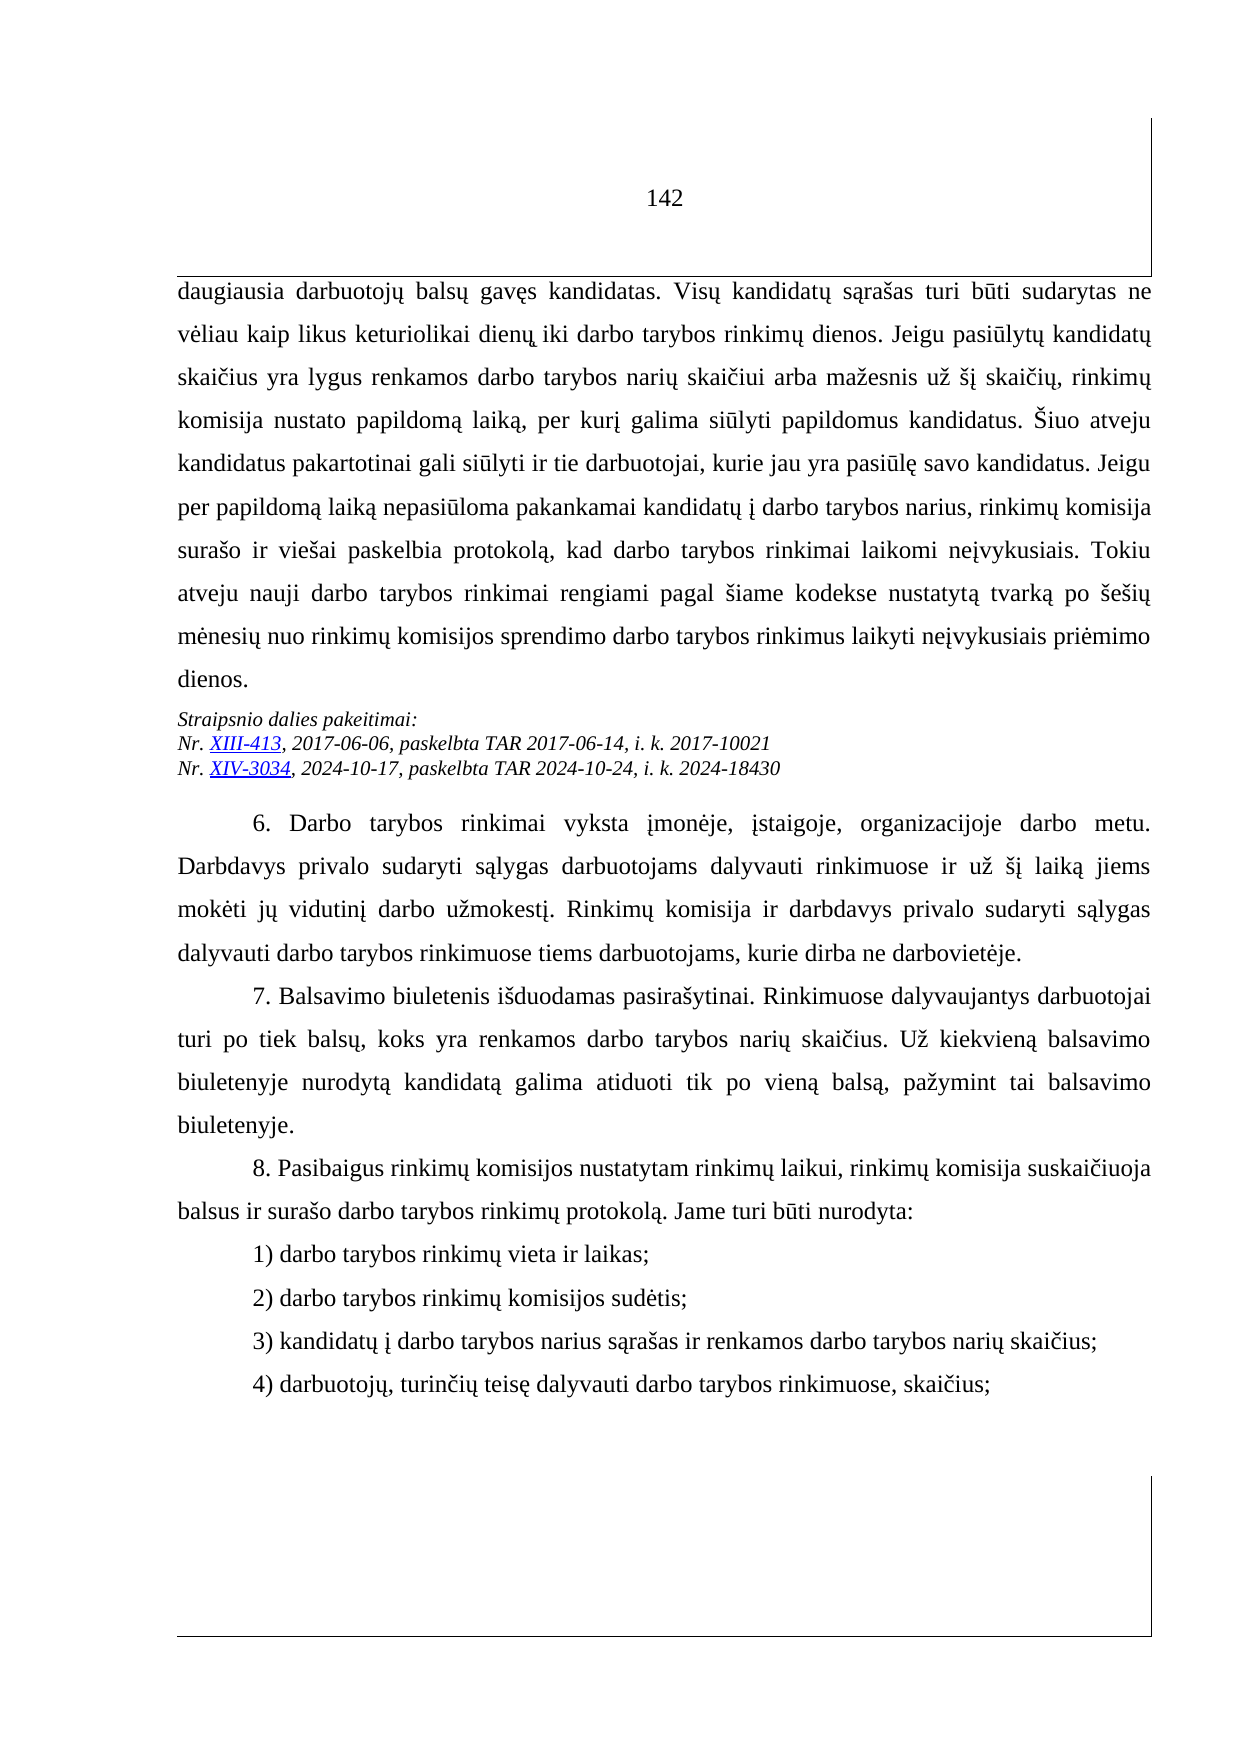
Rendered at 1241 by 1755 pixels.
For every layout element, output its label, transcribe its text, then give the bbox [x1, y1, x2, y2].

text 4) darbuotojų, turinčių teisę dalyvauti darbo tarybos rinkimuose, skaičius; [177, 1369, 1152, 1398]
text Nr. XIV-3034, 2024-10-17, paskelbta TAR 2024-10-24, i. k. 2024-18430 [177, 755, 1152, 779]
text Straipsnio dalies pakeitimai: [177, 707, 1152, 731]
text 3) kandidatų į darbo tarybos narius sąrašas ir renkamos darbo tarybos narių skaičius; [177, 1326, 1152, 1354]
text 7. Balsavimo biuletenis išduodamas pasirašytinai. Rinkimuose dalyvaujantys darbuotojai turi po tiek balsų, koks yra renkamos darbo tarybos narių skaičius. Už kiekvieną balsavimo biuletenyje nurodytą kandidatą galima atiduoti tik po vieną balsą, pažymint tai balsavimo biuletenyje. [177, 981, 1152, 1139]
text 8. Pasibaigus rinkimų komisijos nustatytam rinkimų laikui, rinkimų komisija suskaičiuoja balsus ir surašo darbo tarybos rinkimų protokolą. Jame turi būti nurodyta: [177, 1153, 1152, 1225]
text 6. Darbo tarybos rinkimai vyksta įmonėje, įstaigoje, organizacijoje darbo metu. Darbdavys privalo sudaryti sąlygas darbuotojams dalyvauti rinkimuose ir už šį laiką jiems mokėti jų vidutinį darbo užmokestį. Rinkimų komisija ir darbdavys privalo sudaryti sąlygas dalyvauti darbo tarybos rinkimuose tiems darbuotojams, kurie dirba ne darbovietėje. [177, 808, 1152, 966]
text daugiausia darbuotojų balsų gavęs kandidatas. Visų kandidatų sąrašas turi būti sudarytas ne vėliau kaip likus keturiolikai dienų̨ iki darbo tarybos rinkimų dienos. Jeigu pasiūlytų kandidatų skaičius yra lygus renkamos darbo tarybos narių skaičiui arba mažesnis už šį skaičių, rinkimų komisija nustato papildomą laiką, per kurį galima siūlyti papildomus kandidatus. Šiuo atveju kandidatus pakartotinai gali siūlyti ir tie darbuotojai, kurie jau yra pasiūlę savo kandidatus. Jeigu per papildomą laiką nepasiūloma pakankamai kandidatų į darbo tarybos narius, rinkimų komisija surašo ir viešai paskelbia protokolą, kad darbo tarybos rinkimai laikomi neįvykusiais. Tokiu atveju nauji darbo tarybos rinkimai rengiami pagal šiame kodekse nustatytą tvarką po šešių mėnesių nuo rinkimų komisijos sprendimo darbo tarybos rinkimus laikyti neįvykusiais priėmimo dienos. [177, 276, 1152, 693]
text 2) darbo tarybos rinkimų komisijos sudėtis; [177, 1283, 1152, 1311]
text Nr. XIII-413, 2017-06-06, paskelbta TAR 2017-06-14, i. k. 2017-10021 [177, 731, 1152, 755]
text 1) darbo tarybos rinkimų vieta ir laikas; [177, 1239, 1152, 1268]
